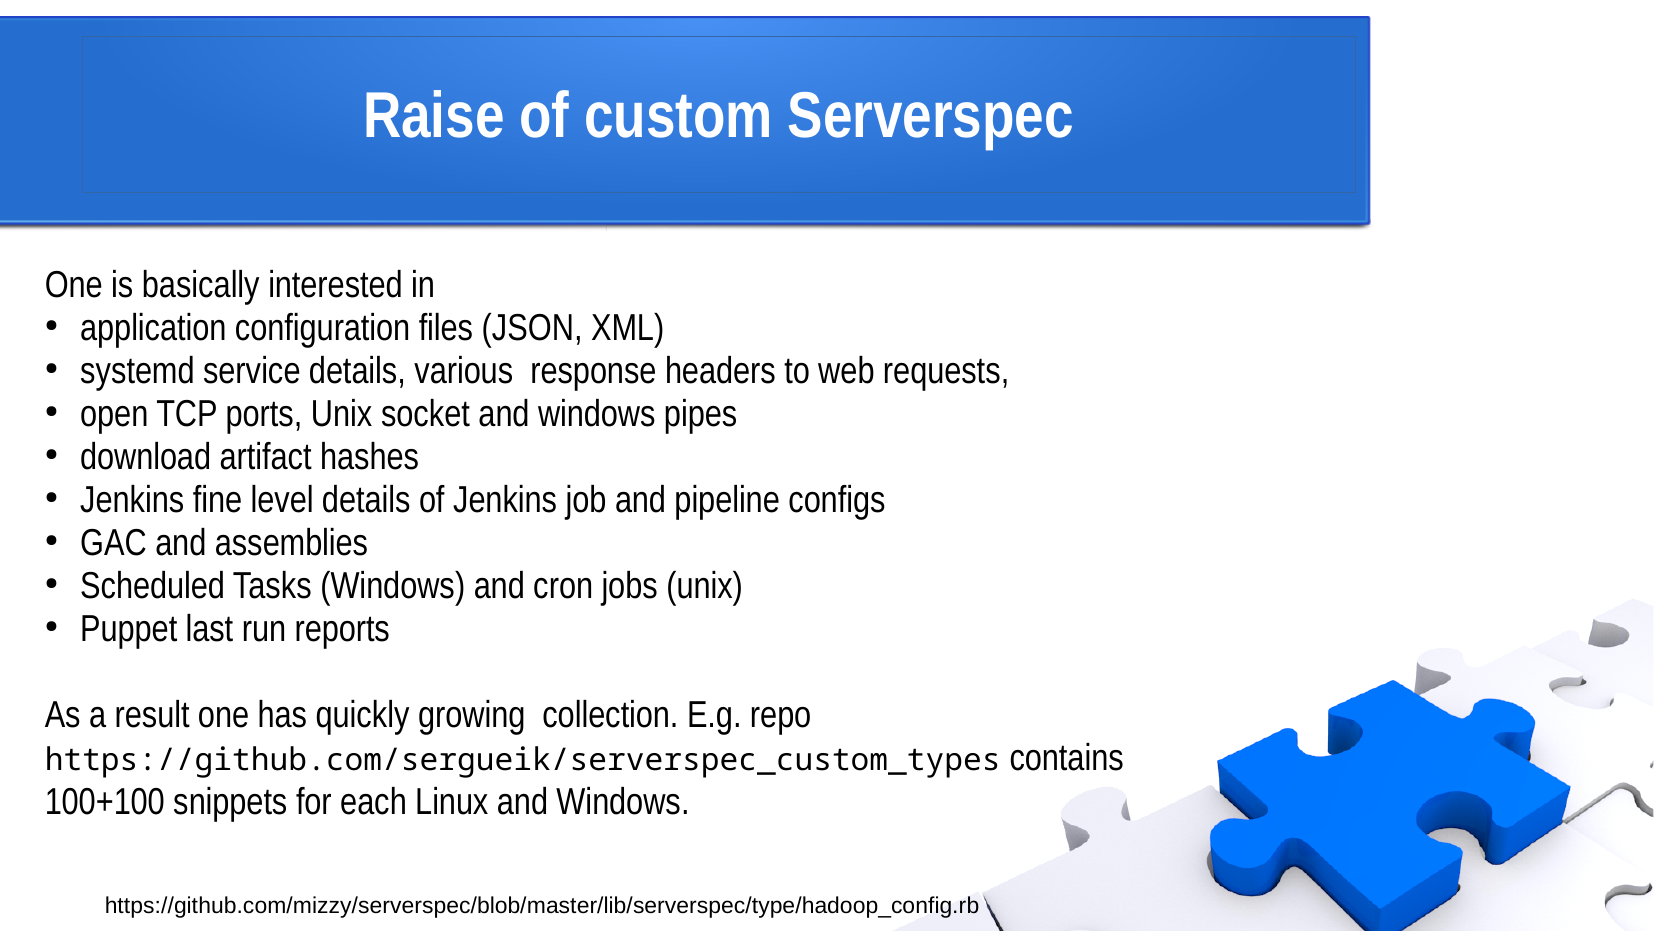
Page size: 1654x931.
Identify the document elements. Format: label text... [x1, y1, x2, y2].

title Raise of custom Serverspec [82, 36, 1356, 193]
picture [872, 491, 1654, 931]
picture [0, 16, 1375, 231]
text_box One is basically interested in application configuration files (JSON, XML) systemd service details, various response headers to web requests, open TCP ports, Unix socket and windows pipes download artifact hashes Jenkins fine level details of Jenkins job and pipeline configs GAC and assemblies Scheduled Tasks (Windows) and cron jobs (unix) Puppet last run reports As a result one has quickly growing collection. E.g. repo https://github.com/sergueik/serverspec_custom_types contains 100+100 snippets for each Linux and Windows. [30, 255, 1501, 872]
text_box https://github.com/mizzy/serverspec/blob/master/lib/serverspec/type/hadoop_config.rb [90, 885, 1111, 926]
